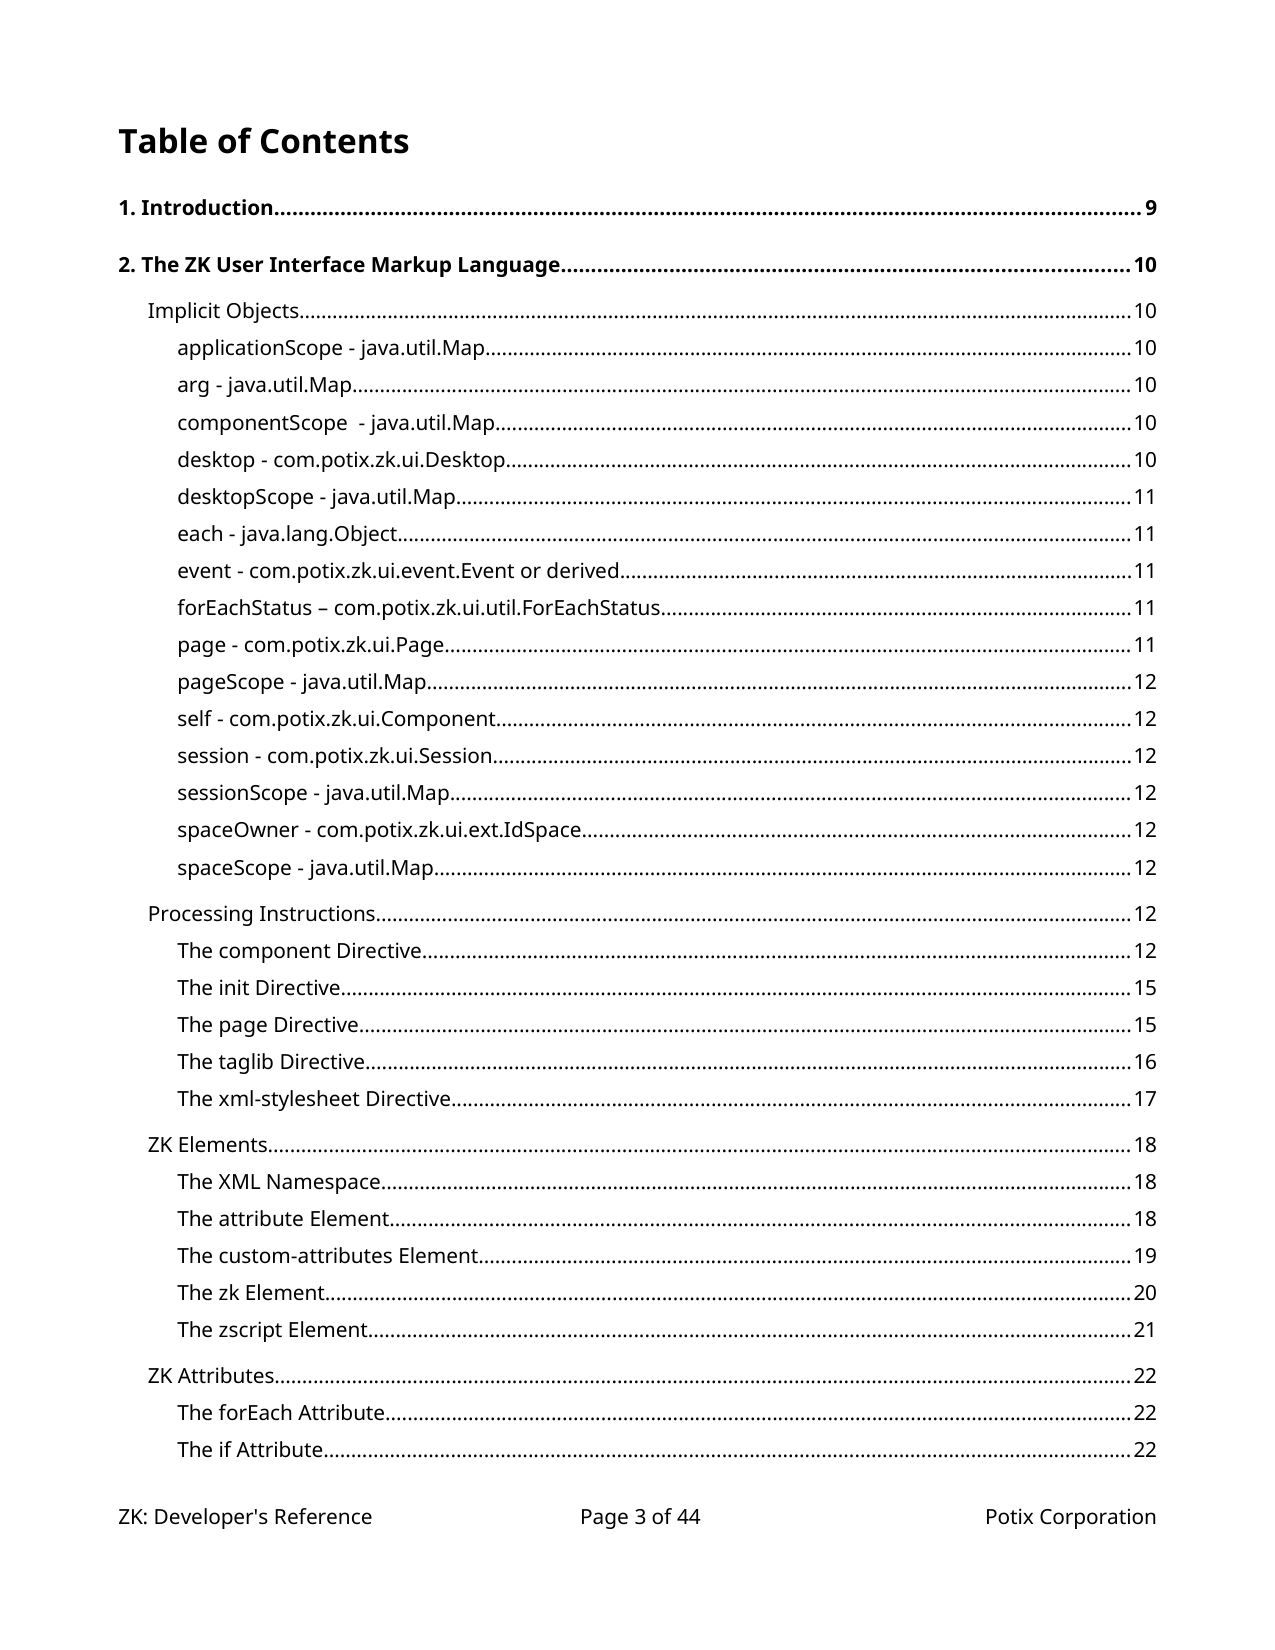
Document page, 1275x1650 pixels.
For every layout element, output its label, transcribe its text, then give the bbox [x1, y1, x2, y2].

text The attribute Element 18 [177, 1204, 1157, 1232]
text The page Directive 15 [177, 1010, 1157, 1038]
text arg - java.util.Map 10 [177, 371, 1157, 399]
text ZK Attributes 22 [148, 1361, 1157, 1389]
text forEachStatus – com.potix.zk.ui.util.ForEachStatus 11 [177, 593, 1157, 621]
text page - com.potix.zk.ui.Page 11 [177, 630, 1157, 658]
text spaceScope - java.util.Map 12 [177, 853, 1157, 881]
text The forEach Attribute 22 [177, 1398, 1157, 1427]
text spaceOwner - com.potix.zk.ui.ext.IdSpace 12 [177, 816, 1157, 844]
text each - java.lang.Object 11 [177, 519, 1157, 547]
text pageScope - java.util.Map 12 [177, 667, 1157, 696]
text The XML Namespace 18 [177, 1167, 1157, 1195]
text The zscript Element 21 [177, 1315, 1157, 1344]
text sessionScope - java.util.Map 12 [177, 778, 1157, 807]
text The custom-attributes Element 19 [177, 1241, 1157, 1269]
text The zk Element 20 [177, 1278, 1157, 1307]
text applicationScope - java.util.Map 10 [177, 333, 1157, 362]
text self - com.potix.zk.ui.Component 12 [177, 704, 1157, 733]
text The taglib Directive 16 [177, 1047, 1157, 1075]
subtitle Table of Contents [118, 118, 1157, 163]
text desktopScope - java.util.Map 11 [177, 482, 1157, 510]
text 2. The ZK User Interface Markup Language 10 [118, 251, 1157, 279]
text componentScope - java.util.Map 10 [177, 408, 1157, 436]
text The xml-stylesheet Directive 17 [177, 1084, 1157, 1112]
text Implicit Objects 10 [148, 296, 1157, 325]
text The component Directive 12 [177, 936, 1157, 964]
text 1. Introduction 9 [118, 193, 1157, 221]
text session - com.potix.zk.ui.Session 12 [177, 741, 1157, 770]
text The if Attribute 22 [177, 1436, 1157, 1464]
text event - com.potix.zk.ui.event.Event or derived 11 [177, 556, 1157, 584]
text desktop - com.potix.zk.ui.Desktop 10 [177, 445, 1157, 473]
text ZK Elements 18 [148, 1130, 1157, 1158]
text The init Directive 15 [177, 973, 1157, 1001]
text Processing Instructions 12 [148, 899, 1157, 927]
